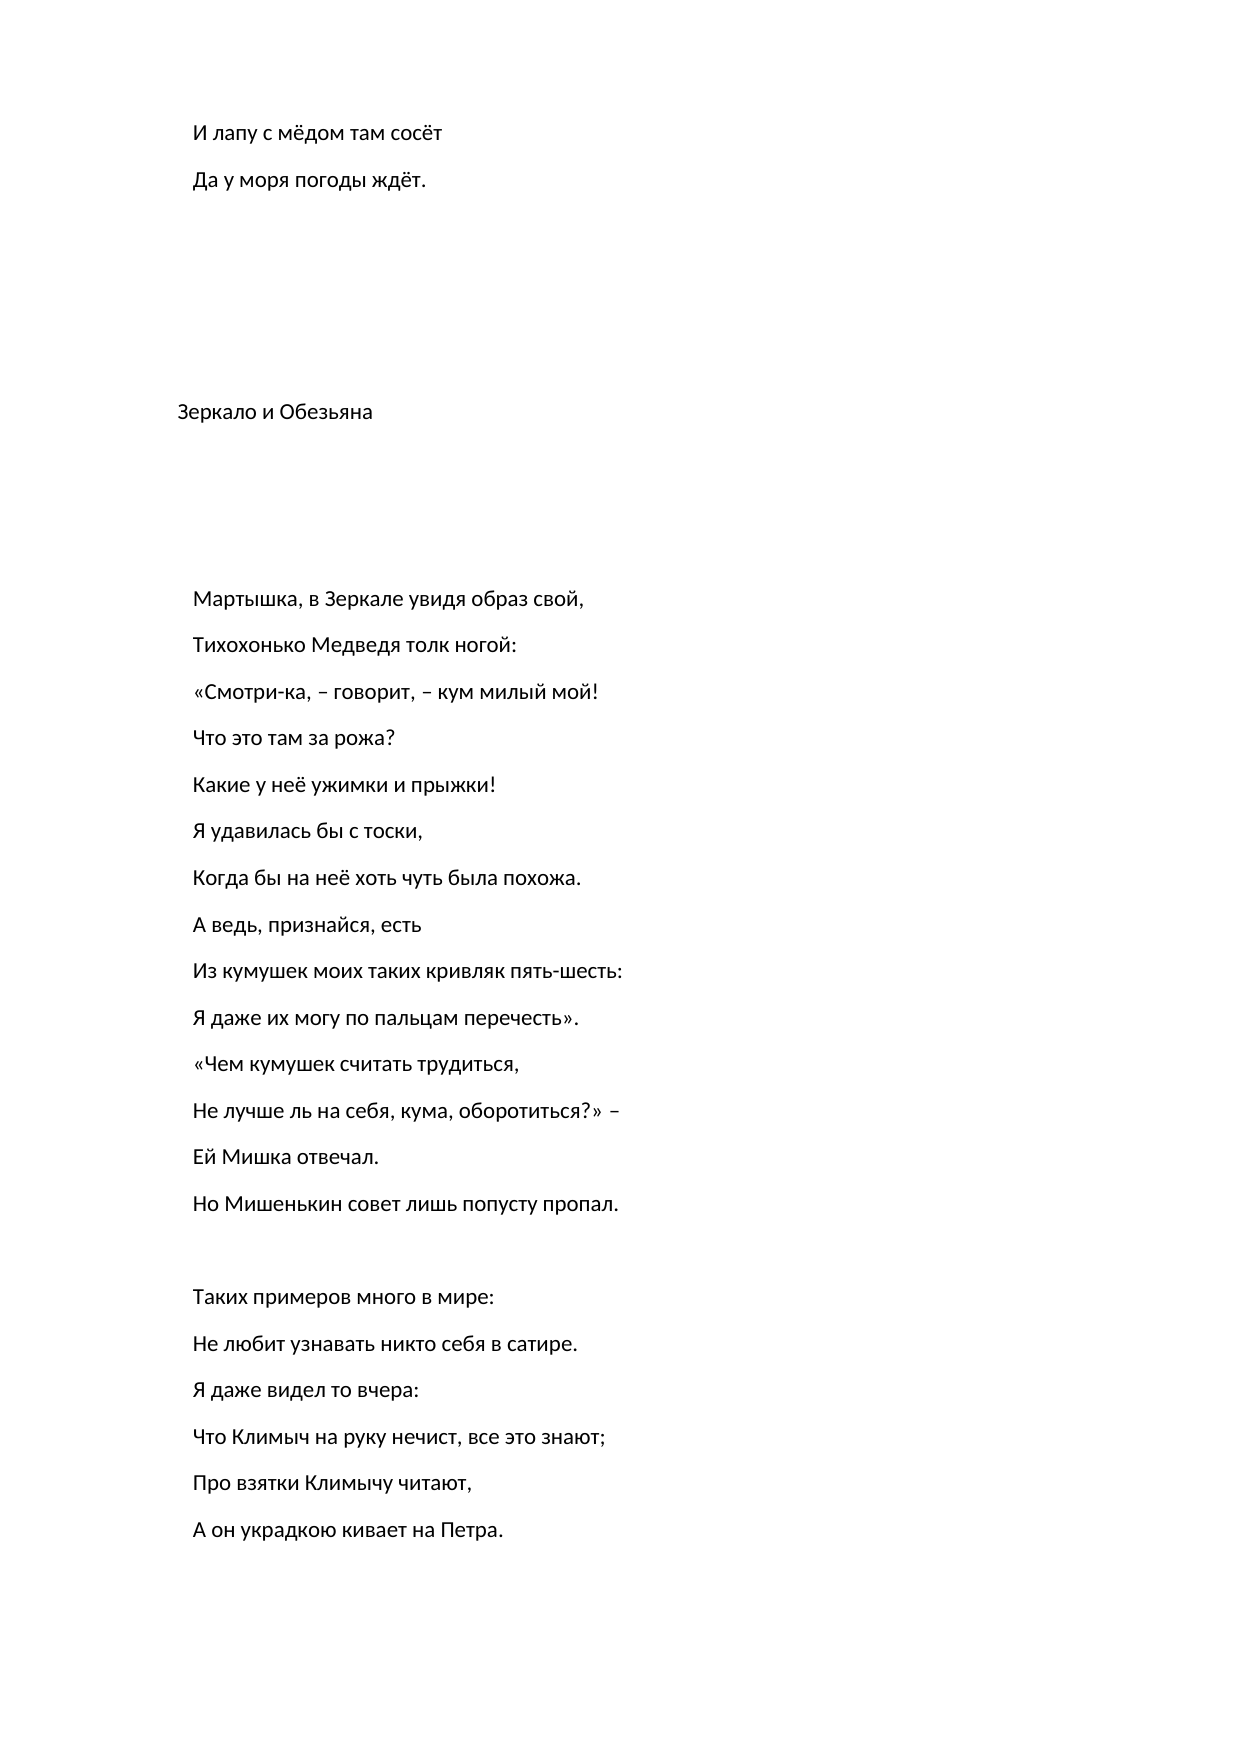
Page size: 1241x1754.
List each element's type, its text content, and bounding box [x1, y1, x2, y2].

text Какие у неё ужимки и прыжки! [177, 770, 1152, 798]
text Что Климыч на руку нечист, все это знают; [177, 1422, 1152, 1450]
text Зеркало и Обезьяна [177, 397, 1152, 426]
text «Чем кумушек считать трудиться, [177, 1049, 1152, 1077]
text Ей Мишка отвечал. [177, 1142, 1152, 1171]
text Я удавилась бы с тоски, [177, 817, 1152, 844]
text Я даже их могу по пальцам перечесть». [177, 1003, 1152, 1031]
text Когда бы на неё хоть чуть была похожа. [177, 863, 1152, 891]
text Но Мишенькин совет лишь попусту пропал. [177, 1189, 1152, 1217]
text Тихохонько Медведя толк ногой: [177, 630, 1152, 658]
text Таких примеров много в мире: [177, 1282, 1152, 1310]
text Не любит узнавать никто себя в сатире. [177, 1329, 1152, 1357]
text Про взятки Климычу читают, [177, 1468, 1152, 1496]
text Да у моря погоды ждёт. [177, 165, 1152, 193]
text Я даже видел то вчера: [177, 1375, 1152, 1403]
text А он украдкою кивает на Петра. [177, 1515, 1152, 1543]
text А ведь, признайся, есть [177, 910, 1152, 938]
text Что это там за рожа? [177, 723, 1152, 751]
text Не лучше ль на себя, кума, оборотиться?» – [177, 1096, 1152, 1124]
text Из кумушек моих таких кривляк пять-шесть: [177, 956, 1152, 984]
text И лапу с мёдом там сосёт [177, 118, 1152, 146]
text «Смотри-ка, – говорит, – кум милый мой! [177, 677, 1152, 705]
text Мартышка, в Зеркале увидя образ свой, [177, 584, 1152, 612]
